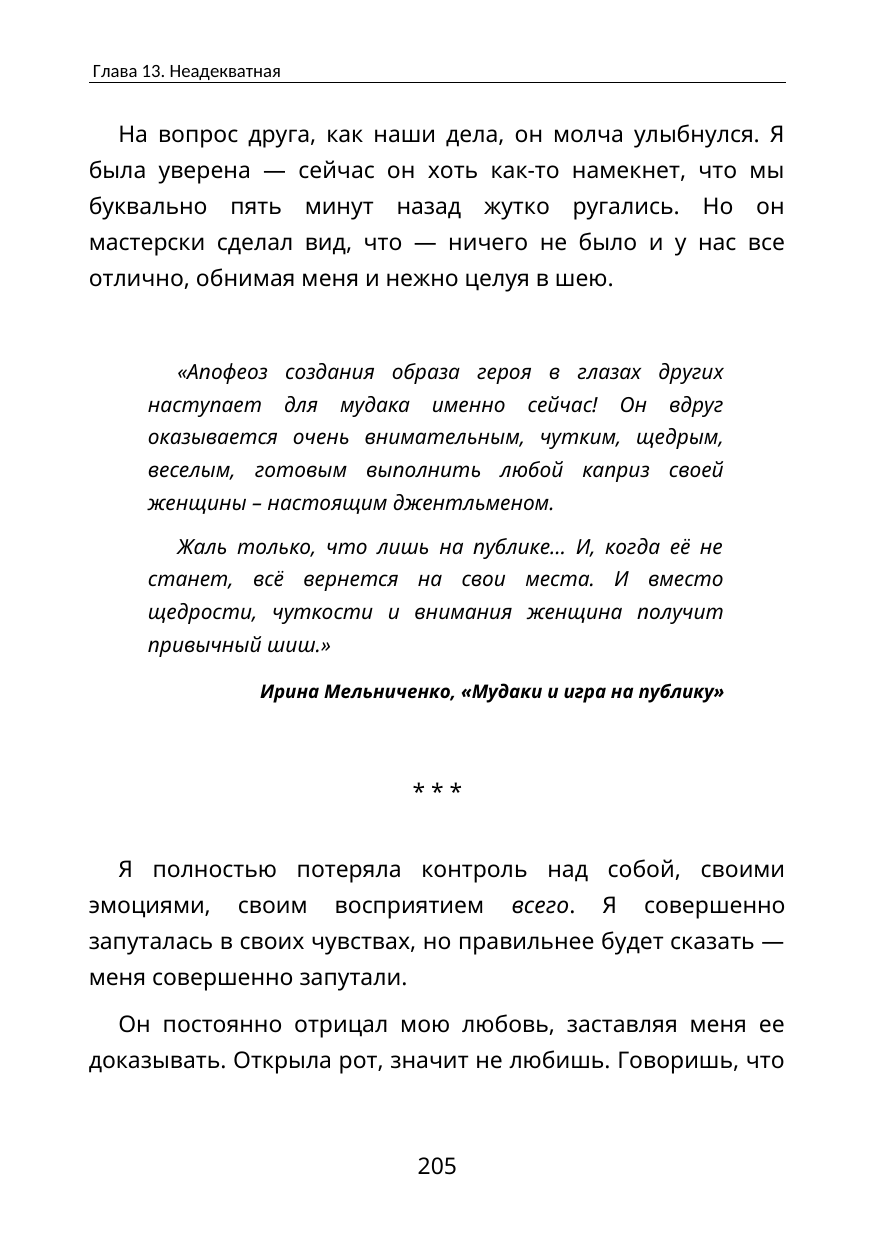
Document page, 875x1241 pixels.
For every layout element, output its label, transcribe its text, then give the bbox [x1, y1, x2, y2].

text Я полностью потеряла контроль над собой, своими эмоциями, своим восприятием всего. Я совершенно запуталась в своих чувствах, но правильнее будет сказать — меня совершенно запутали. [88, 853, 786, 992]
text «Апофеоз создания образа героя в глазах других наступает для мудака именно сейчас! Он вдруг оказывается очень внимательным, чутким, щедрым, веселым, готовым выполнить любой каприз своей женщины – настоящим джентльменом. [148, 357, 726, 516]
text Он постоянно отрицал мою любовь, заставляя меня ее доказывать. Открыла рот, значит не любишь. Говоришь, что [88, 1008, 786, 1076]
text Жаль только, что лишь на публике… И, когда её не станет, всё вернется на свои места. И вместо щедрости, чуткости и внимания женщина получит привычный шиш.» [148, 532, 726, 658]
text Ирина Мельниченко, «Мудаки и игра на публику» [148, 674, 726, 704]
text На вопрос друга, как наши дела, он молча улыбнулся. Я была уверена — сейчас он хоть как-то намекнет, что мы буквально пять минут назад жутко ругались. Но он мастерски сделал вид, что — ничего не было и у нас все отлично, обнимая меня и нежно целуя в шею. [88, 118, 786, 293]
subtitle * * * [88, 776, 786, 807]
